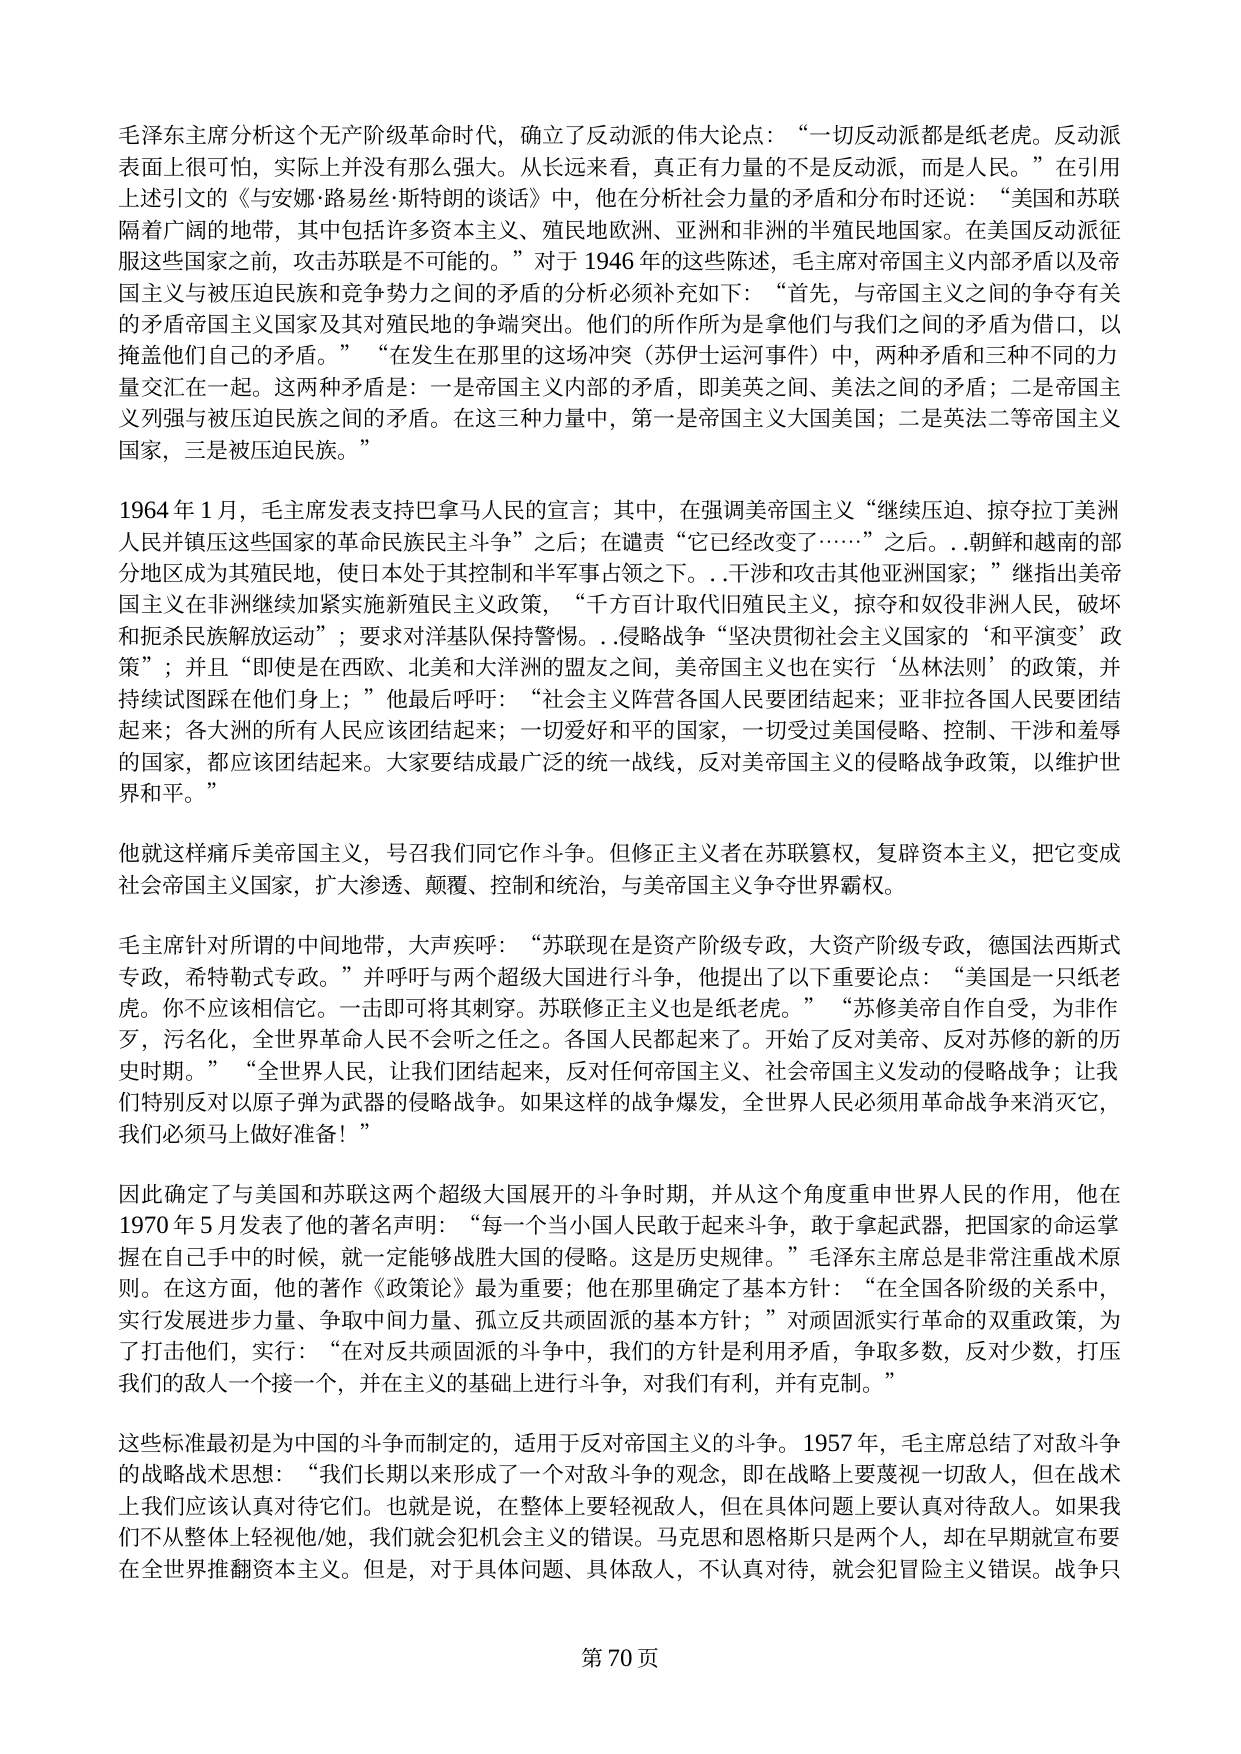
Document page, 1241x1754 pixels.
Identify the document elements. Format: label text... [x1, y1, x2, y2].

text 1964年1月，毛主席发表支持巴拿马人民的宣言；其中，在强调美帝国主义“继续压迫、掠夺拉丁美洲人民并镇压这些国家的革命民族民主斗争”之后；在谴责“它已经改变了……”之后。. .朝鲜和越南的部分地区成为其殖民地，使日本处于其控制和半军事占领之下。. .干涉和攻击其他亚洲国家；”继指出美帝国主义在非洲继续加紧实施新殖民主义政策，“千方百计取代旧殖民主义，掠夺和奴役非洲人民，破坏和扼杀民族解放运动”；要求对洋基队保持警惕。. .侵略战争“坚决贯彻社会主义国家的‘和平演变’政策”；并且“即使是在西欧、北美和大洋洲的盟友之间，美帝国主义也在实行‘丛林法则’的政策，并持续试图踩在他们身上；”他最后呼吁：“社会主义阵营各国人民要团结起来；亚非拉各国人民要团结起来；各大洲的所有人民应该团结起来；一切爱好和平的国家，一切受过美国侵略、控制、干涉和羞辱的国家，都应该团结起来。大家要结成最广泛的统一战线，反对美帝国主义的侵略战争政策，以维护世界和平。” [118, 493, 1122, 808]
text 毛主席针对所谓的中间地带，大声疾呼：“苏联现在是资产阶级专政，大资产阶级专政，德国法西斯式专政，希特勒式专政。”并呼吁与两个超级大国进行斗争，他提出了以下重要论点：“美国是一只纸老虎。你不应该相信它。一击即可将其刺穿。苏联修正主义也是纸老虎。” “苏修美帝自作自受，为非作歹，污名化，全世界革命人民不会听之任之。各国人民都起来了。开始了反对美帝、反对苏修的新的历史时期。” “全世界人民，让我们团结起来，反对任何帝国主义、社会帝国主义发动的侵略战争；让我们特别反对以原子弹为武器的侵略战争。如果这样的战争爆发，全世界人民必须用革命战争来消灭它，我们必须马上做好准备！” [118, 928, 1122, 1148]
text 这些标准最初是为中国的斗争而制定的，适用于反对帝国主义的斗争。1957年，毛主席总结了对敌斗争的战略战术思想：“我们长期以来形成了一个对敌斗争的观念，即在战略上要蔑视一切敌人，但在战术上我们应该认真对待它们。也就是说，在整体上要轻视敌人，但在具体问题上要认真对待敌人。如果我们不从整体上轻视他/她，我们就会犯机会主义的错误。马克思和恩格斯只是两个人，却在早期就宣布要在全世界推翻资本主义。但是，对于具体问题、具体敌人，不认真对待，就会犯冒险主义错误。战争只 [118, 1426, 1122, 1583]
text 毛泽东主席分析这个无产阶级革命时代，确立了反动派的伟大论点：“一切反动派都是纸老虎。反动派表面上很可怕，实际上并没有那么强大。从长远来看，真正有力量的不是反动派，而是人民。”在引用上述引文的《与安娜·路易丝·斯特朗的谈话》中，他在分析社会力量的矛盾和分布时还说：“美国和苏联隔着广阔的地带，其中包括许多资本主义、殖民地欧洲、亚洲和非洲的半殖民地国家。在美国反动派征服这些国家之前，攻击苏联是不可能的。”对于1946年的这些陈述，毛主席对帝国主义内部矛盾以及帝国主义与被压迫民族和竞争势力之间的矛盾的分析必须补充如下：“首先，与帝国主义之间的争夺有关的矛盾帝国主义国家及其对殖民地的争端突出。他们的所作所为是拿他们与我们之间的矛盾为借口，以掩盖他们自己的矛盾。” “在发生在那里的这场冲突（苏伊士运河事件）中，两种矛盾和三种不同的力量交汇在一起。这两种矛盾是：一是帝国主义内部的矛盾，即美英之间、美法之间的矛盾；二是帝国主义列强与被压迫民族之间的矛盾。在这三种力量中，第一是帝国主义大国美国；二是英法二等帝国主义国家，三是被压迫民族。” [118, 118, 1122, 464]
text 他就这样痛斥美帝国主义，号召我们同它作斗争。但修正主义者在苏联篡权，复辟资本主义，把它变成社会帝国主义国家，扩大渗透、颠覆、控制和统治，与美帝国主义争夺世界霸权。 [118, 837, 1122, 899]
text 因此确定了与美国和苏联这两个超级大国展开的斗争时期，并从这个角度重申世界人民的作用，他在1970年5月发表了他的著名声明：“每一个当小国人民敢于起来斗争，敢于拿起武器，把国家的命运掌握在自己手中的时候，就一定能够战胜大国的侵略。这是历史规律。”毛泽东主席总是非常注重战术原则。在这方面，他的著作《政策论》最为重要；他在那里确定了基本方针：“在全国各阶级的关系中，实行发展进步力量、争取中间力量、孤立反共顽固派的基本方针；”对顽固派实行革命的双重政策，为了打击他们，实行：“在对反共顽固派的斗争中，我们的方针是利用矛盾，争取多数，反对少数，打压我们的敌人一个接一个，并在主义的基础上进行斗争，对我们有利，并有克制。” [118, 1177, 1122, 1397]
